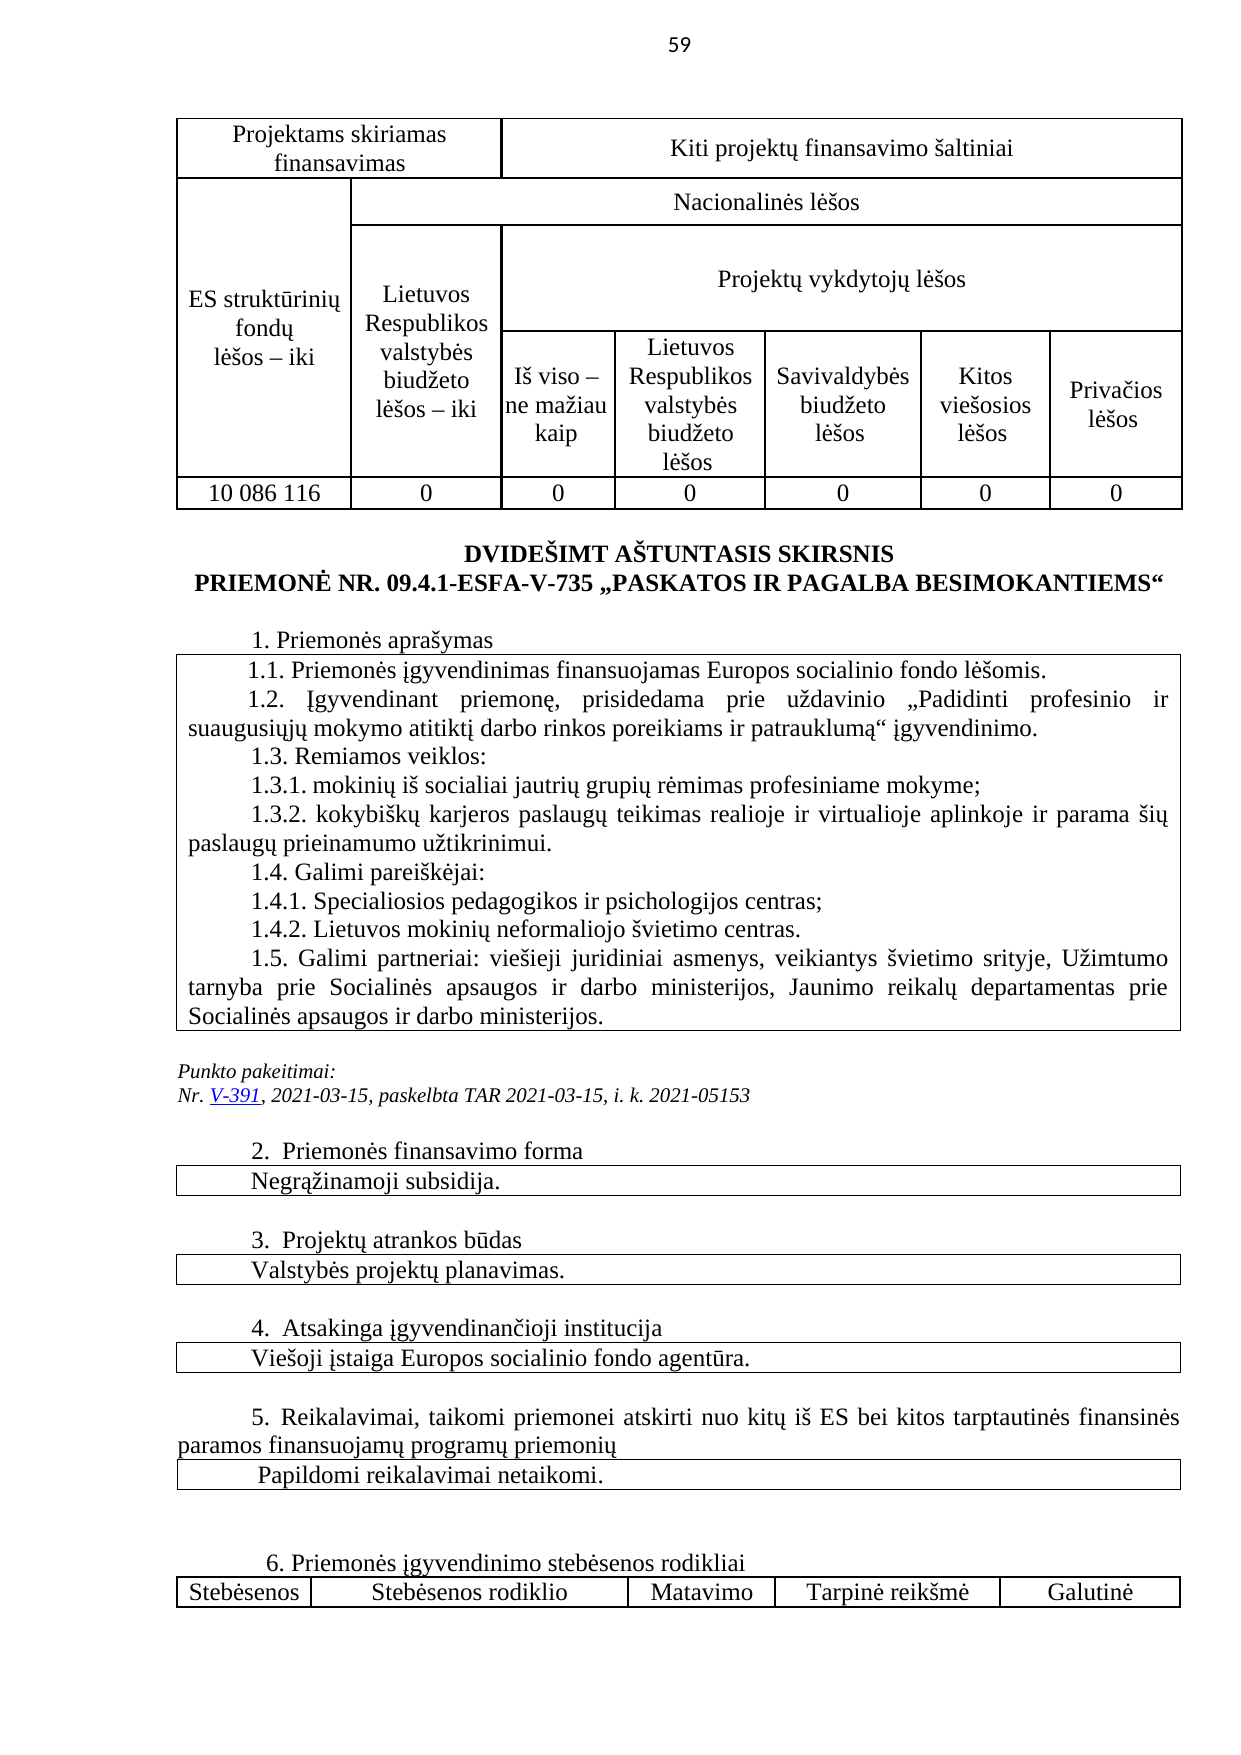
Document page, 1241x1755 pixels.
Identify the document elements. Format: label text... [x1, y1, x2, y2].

text DVIDEŠIMT AŠTUNTASIS SKIRSNIS [177, 539, 1181, 568]
table_cell Iš viso – ne mažiau kaip [503, 332, 614, 476]
table_header Stebėsenos rodiklio [312, 1578, 627, 1606]
table_cell 1.2. Įgyvendinant priemonę, prisidedama prie uždavinio „Padidinti profesinio ir suaugusiųjų mokymo atitiktį darbo rinkos poreikiams ir patrauklumą“ įgyvendinimo. [177, 684, 1180, 741]
table_header Viešoji įstaiga Europos socialinio fondo agentūra. [177, 1343, 1180, 1372]
table_cell 0 [352, 478, 500, 508]
table_cell 10 086 116 [178, 478, 350, 508]
table_cell 0 [1051, 478, 1181, 508]
table_cell Privačios lėšos [1051, 332, 1181, 476]
table_header Valstybės projektų planavimas. [177, 1255, 1180, 1284]
text 6. Priemonės įgyvendinimo stebėsenos rodikliai [266, 1548, 1181, 1576]
table_header Stebėsenos [178, 1578, 310, 1606]
text 1. Priemonės aprašymas [251, 625, 1181, 654]
table_cell Lietuvos Respublikos valstybės biudžeto lėšos – iki [352, 226, 500, 476]
table_cell 0 [766, 478, 920, 508]
table_cell 1.4. Galimi pareiškėjai: 1.4.1. Specialiosios pedagogikos ir psichologijos centras; 1.4.2. Lietuvos mokinių neformaliojo švietimo centras. [177, 857, 1180, 943]
table_cell 1.3. Remiamos veiklos: 1.3.1. mokinių iš socialiai jautrių grupių rėmimas profesiniame mokyme; 1.3.2. kokybiškų karjeros paslaugų teikimas realioje ir virtualioje aplinkoje ir parama šių paslaugų prieinamumo užtikrinimui. [177, 741, 1180, 857]
table_cell 0 [503, 478, 614, 508]
table_cell Nacionalinės lėšos [352, 179, 1181, 224]
text PRIEMONĖ NR. 09.4.1-ESFA-V-735 „PASKATOS IR PAGALBA BESIMOKANTIEMS“ [177, 568, 1181, 597]
table_header Papildomi reikalavimai netaikomi. [178, 1460, 1180, 1489]
table_header 1.1. Priemonės įgyvendinimas finansuojamas Europos socialinio fondo lėšomis. [177, 655, 1180, 684]
table_cell Projektų vykdytojų lėšos [503, 226, 1181, 330]
table_cell Lietuvos Respublikos valstybės biudžeto lėšos [616, 332, 764, 476]
text 4. Atsakinga įgyvendinančioji institucija [251, 1313, 1181, 1342]
table_cell Kitos viešosios lėšos [922, 332, 1049, 476]
table_cell 0 [616, 478, 764, 508]
text Nr. V-391, 2021-03-15, paskelbta TAR 2021-03-15, i. k. 2021-05153 [177, 1083, 1181, 1107]
text 5. Reikalavimai, taikomi priemonei atskirti nuo kitų iš ES bei kitos tarptautinės finansinės paramos finansuojamų programų priemonių [177, 1402, 1181, 1459]
table_cell 0 [922, 478, 1049, 508]
table_cell ES struktūrinių fondų lėšos – iki [178, 179, 350, 476]
table_header Kiti projektų finansavimo šaltiniai [503, 119, 1181, 177]
table_header Galutinė [1001, 1578, 1179, 1606]
text 3. Projektų atrankos būdas [251, 1225, 1181, 1254]
table_header Tarpinė reikšmė [776, 1578, 999, 1606]
table_cell Savivaldybės biudžeto lėšos [766, 332, 920, 476]
table_header Negrąžinamoji subsidija. [177, 1166, 1180, 1195]
table_header Projektams skiriamas finansavimas [178, 119, 500, 177]
text Punkto pakeitimai: [177, 1059, 1181, 1083]
text 2. Priemonės finansavimo forma [251, 1136, 1181, 1165]
table_header Matavimo [629, 1578, 774, 1606]
table_cell 1.5. Galimi partneriai: viešieji juridiniai asmenys, veikiantys švietimo srityje, Užimtumo tarnyba prie Socialinės apsaugos ir darbo ministerijos, Jaunimo reikalų departamentas prie Socialinės apsaugos ir darbo ministerijos. [177, 943, 1180, 1029]
